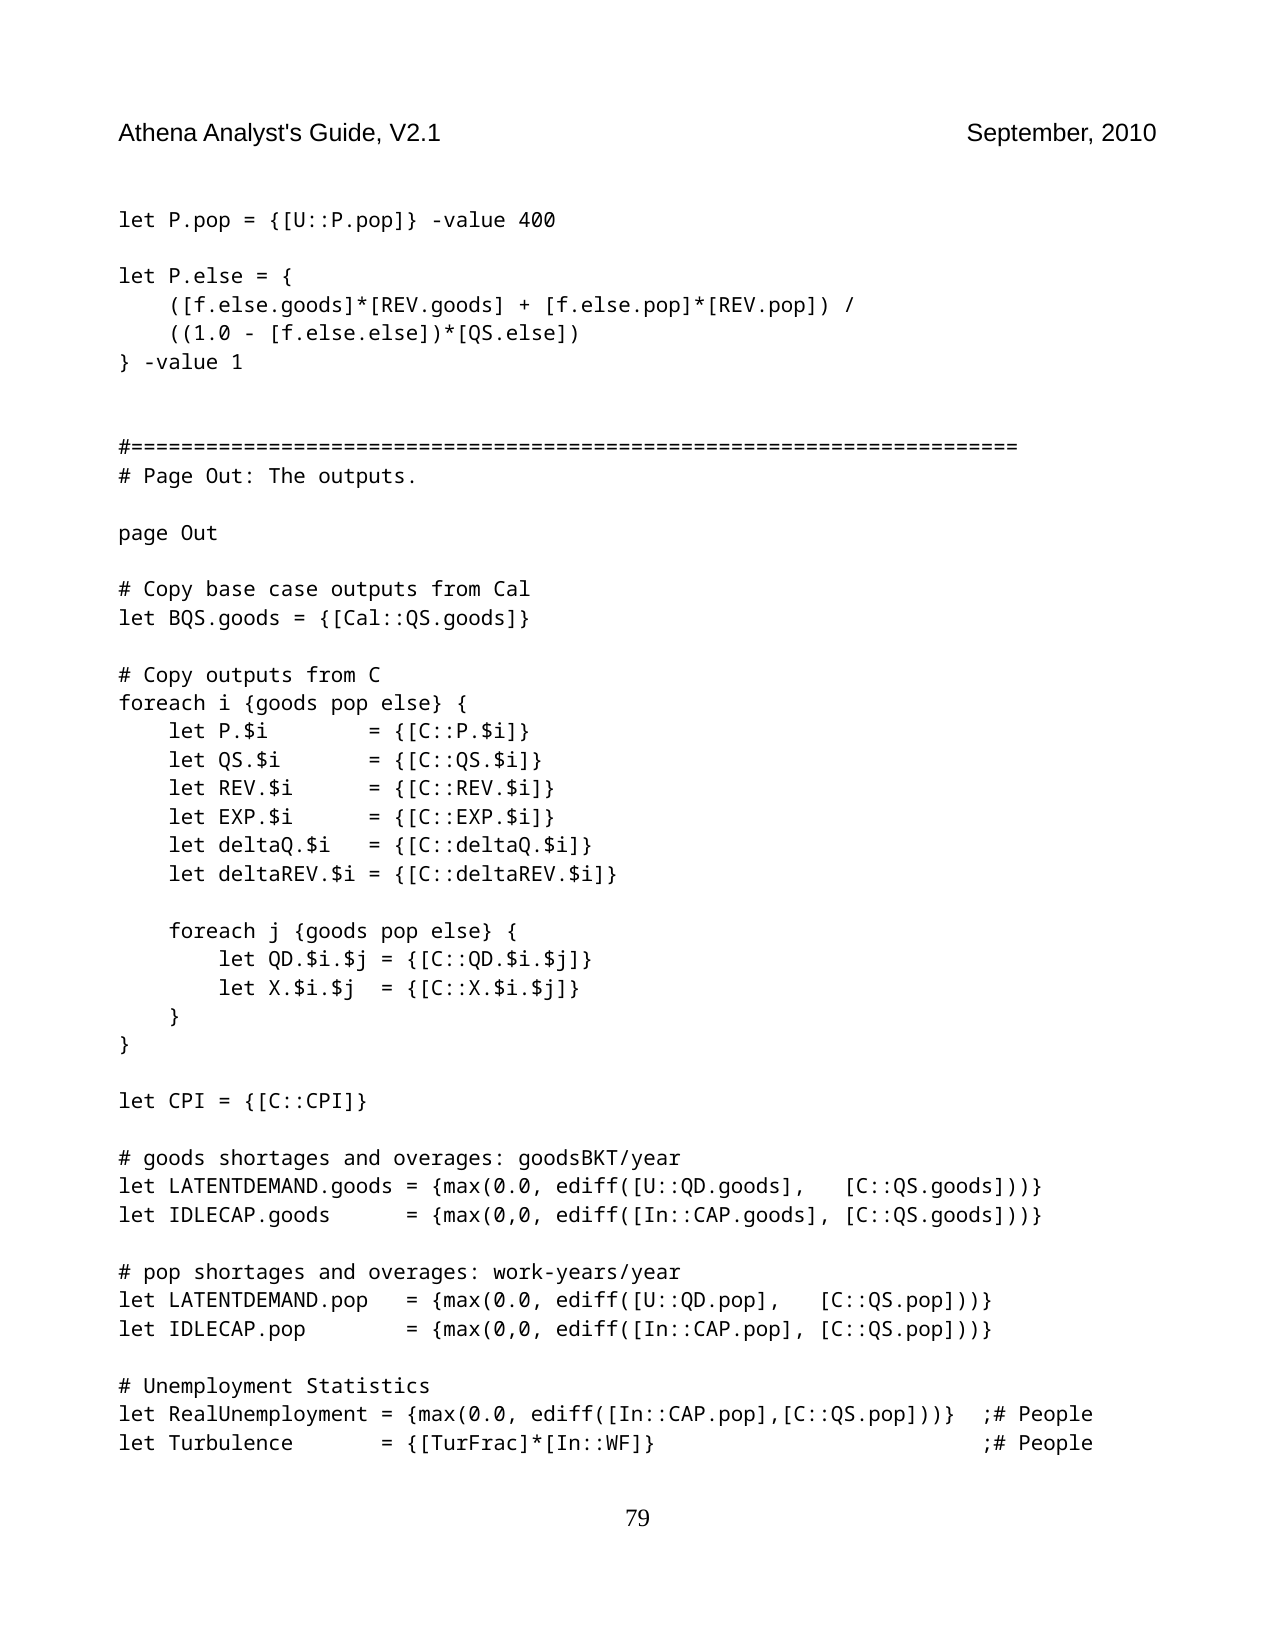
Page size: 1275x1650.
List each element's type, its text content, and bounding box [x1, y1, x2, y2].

text let deltaQ.$i = {[C::deltaQ.$i]} [118, 830, 1157, 859]
text let LATENTDEMAND.pop = {max(0.0, ediff([U::QD.pop], [C::QS.pop]))} [118, 1285, 1157, 1314]
text let X.$i.$j = {[C::X.$i.$j]} [118, 973, 1157, 1001]
text let P.pop = {[U::P.pop]} -value 400 [118, 205, 1157, 233]
text ([f.else.goods]*[REV.goods] + [f.else.pop]*[REV.pop]) / [118, 290, 1157, 318]
text let RealUnemployment = {max(0.0, ediff([In::CAP.pop],[C::QS.pop]))} ;# People [118, 1399, 1157, 1428]
text let P.else = { [118, 262, 1157, 290]
text let EXP.$i = {[C::EXP.$i]} [118, 802, 1157, 830]
text } [118, 1001, 1157, 1029]
text let P.$i = {[C::P.$i]} [118, 717, 1157, 745]
text let deltaREV.$i = {[C::deltaREV.$i]} [118, 859, 1157, 887]
text let CPI = {[C::CPI]} [118, 1086, 1157, 1115]
text # Page Out: The outputs. [118, 461, 1157, 489]
text # pop shortages and overages: work-years/year [118, 1257, 1157, 1285]
text } [118, 1029, 1157, 1058]
text let QD.$i.$j = {[C::QD.$i.$j]} [118, 944, 1157, 973]
text # Unemployment Statistics [118, 1371, 1157, 1399]
text ((1.0 - [f.else.else])*[QS.else]) [118, 318, 1157, 347]
text let QS.$i = {[C::QS.$i]} [118, 745, 1157, 773]
text } -value 1 [118, 347, 1157, 375]
text let Turbulence = {[TurFrac]*[In::WF]} ;# People [118, 1428, 1157, 1456]
text # goods shortages and overages: goodsBKT/year [118, 1143, 1157, 1172]
text let IDLECAP.pop = {max(0,0, ediff([In::CAP.pop], [C::QS.pop]))} [118, 1314, 1157, 1342]
text let LATENTDEMAND.goods = {max(0.0, ediff([U::QD.goods], [C::QS.goods]))} [118, 1172, 1157, 1200]
text foreach i {goods pop else} { [118, 688, 1157, 717]
text # Copy outputs from C [118, 660, 1157, 688]
text foreach j {goods pop else} { [118, 916, 1157, 944]
text page Out [118, 518, 1157, 546]
text # Copy base case outputs from Cal [118, 574, 1157, 603]
text let IDLECAP.goods = {max(0,0, ediff([In::CAP.goods], [C::QS.goods]))} [118, 1200, 1157, 1228]
text let BQS.goods = {[Cal::QS.goods]} [118, 603, 1157, 631]
text let REV.$i = {[C::REV.$i]} [118, 773, 1157, 802]
text #======================================================================= [118, 432, 1157, 461]
